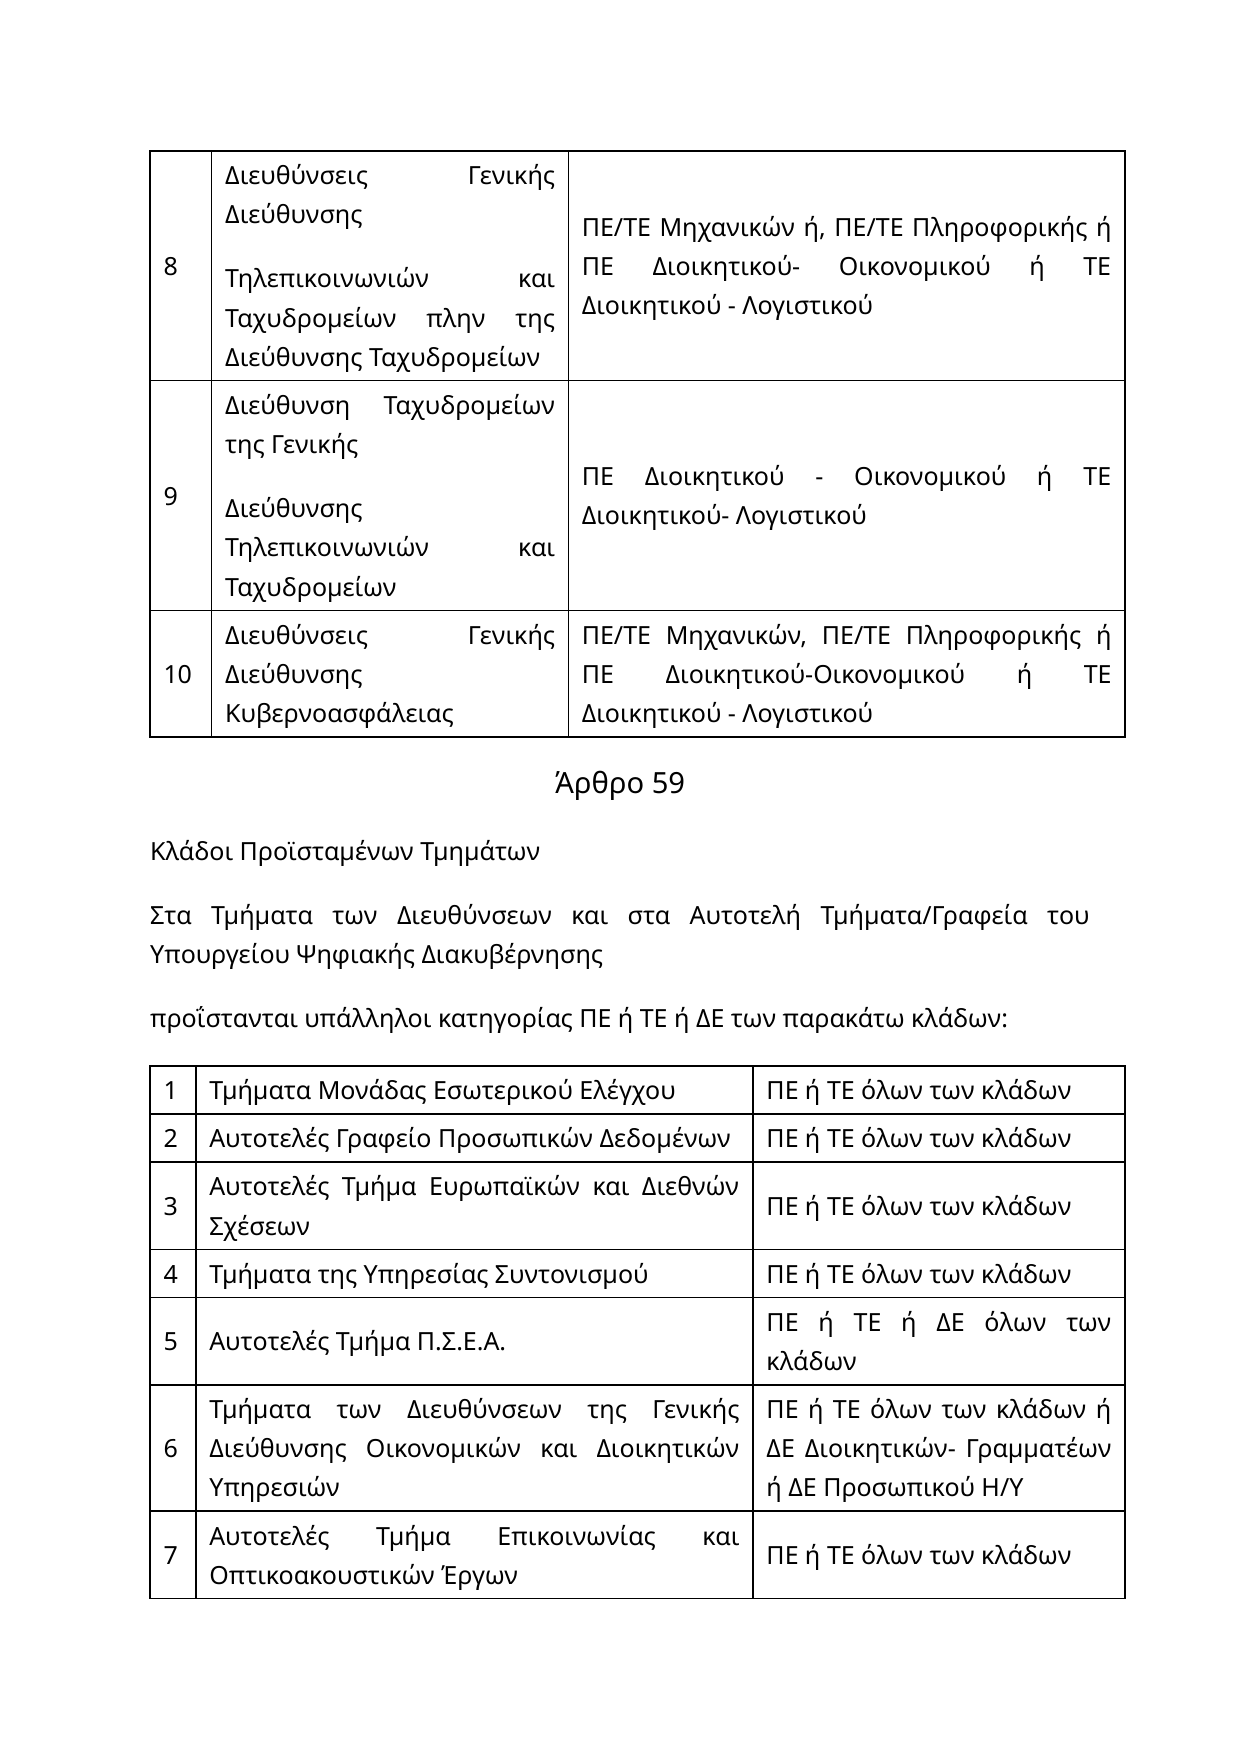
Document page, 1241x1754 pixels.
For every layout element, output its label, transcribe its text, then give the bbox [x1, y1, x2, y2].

table_cell 6 [151, 1386, 195, 1510]
text Στα Τμήματα των Διευθύνσεων και στα Αυτοτελή Τμήματα/Γραφεία του Υπουργείου Ψηφιακής Διακυβέρνησης [150, 897, 1090, 971]
table_cell ΠΕ ή ΤΕ όλων των κλάδων [754, 1250, 1124, 1297]
table_cell Διευθύνσεις Γενικής Διεύθυνσης Κυβερνοασφάλειας [212, 611, 568, 736]
table_cell 7 [151, 1512, 195, 1598]
table_cell 3 [151, 1163, 195, 1248]
subtitle Άρθρο 59 [150, 763, 1090, 802]
table_cell ΠΕ ή ΤΕ όλων των κλάδων ή ΔΕ Διοικητικών- Γραμματέων ή ΔΕ Προσωπικού Η/Υ [754, 1386, 1124, 1510]
table_cell ΠΕ ή ΤΕ όλων των κλάδων [754, 1115, 1124, 1161]
table_header Τμήματα Μονάδας Εσωτερικού Ελέγχου [197, 1067, 752, 1113]
table_cell ΠΕ/ΤΕ Μηχανικών, ΠΕ/ΤΕ Πληροφορικής ή ΠΕ Διοικητικού-Οικονομικού ή ΤΕ Διοικητικού - Λογιστικού [569, 611, 1124, 736]
table_cell ΠΕ ή ΤΕ όλων των κλάδων [754, 1163, 1124, 1248]
table_cell Αυτοτελές Τμήμα Επικοινωνίας και Οπτικοακουστικών Έργων [197, 1512, 752, 1598]
table_cell Αυτοτελές Τμήμα Π.Σ.Ε.Α. [197, 1298, 752, 1384]
table_cell ΠΕ Διοικητικού - Οικονομικού ή ΤΕ Διοικητικού- Λογιστικού [569, 381, 1124, 609]
table_cell 2 [151, 1115, 195, 1161]
table_cell Αυτοτελές Τμήμα Ευρωπαϊκών και Διεθνών Σχέσεων [197, 1163, 752, 1248]
table_cell Αυτοτελές Γραφείο Προσωπικών Δεδομένων [197, 1115, 752, 1161]
table_cell 10 [151, 611, 211, 736]
table_cell Διευθύνσεις Γενικής Διεύθυνσης Τηλεπικοινωνιών και Ταχυδρομείων πλην της Διεύθυνσης Ταχυδρομείων [212, 152, 568, 380]
table_cell 9 [151, 381, 211, 609]
table_header ΠΕ ή ΤΕ όλων των κλάδων [754, 1067, 1124, 1113]
table_header 1 [151, 1067, 195, 1113]
table_cell 5 [151, 1298, 195, 1384]
table_cell Τμήματα της Υπηρεσίας Συντονισμού [197, 1250, 752, 1297]
table_cell ΠΕ ή ΤΕ όλων των κλάδων [754, 1512, 1124, 1598]
table_cell ΠΕ ή ΤΕ ή ΔΕ όλων των κλάδων [754, 1298, 1124, 1384]
table_cell ΠΕ/ΤΕ Μηχανικών ή, ΠΕ/ΤΕ Πληροφορικής ή ΠΕ Διοικητικού- Οικονομικού ή ΤΕ Διοικητικού - Λογιστικού [569, 152, 1124, 380]
table_cell Τμήματα των Διευθύνσεων της Γενικής Διεύθυνσης Οικονομικών και Διοικητικών Υπηρεσιών [197, 1386, 752, 1510]
text προΐστανται υπάλληλοι κατηγορίας ΠΕ ή ΤΕ ή ΔΕ των παρακάτω κλάδων: [150, 1001, 1090, 1035]
table_cell 4 [151, 1250, 195, 1297]
table_cell 8 [151, 152, 211, 380]
text Κλάδοι Προϊσταμένων Τμημάτων [150, 833, 1090, 867]
table_cell Διεύθυνση Ταχυδρομείων της Γενικής Διεύθυνσης Τηλεπικοινωνιών και Ταχυδρομείων [212, 381, 568, 609]
